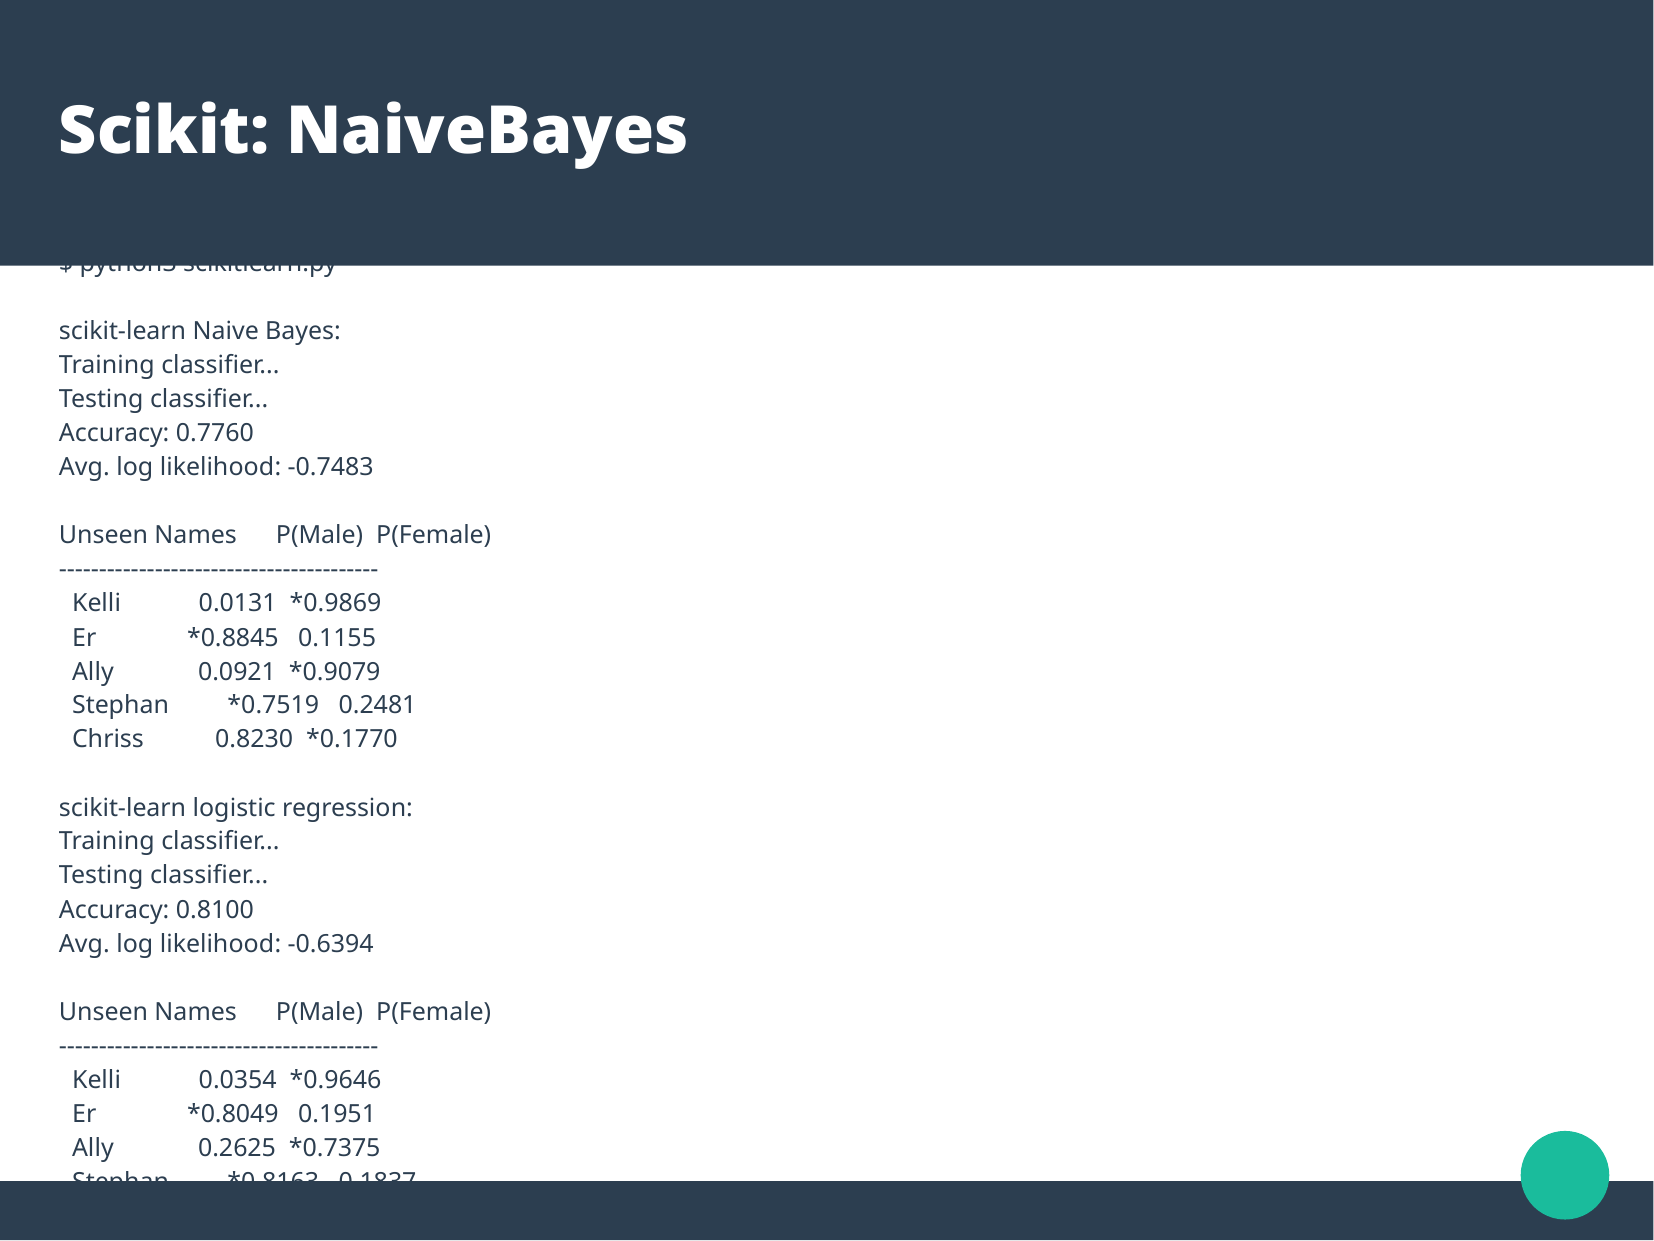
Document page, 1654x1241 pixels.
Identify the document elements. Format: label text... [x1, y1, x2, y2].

subtitle $ python3 scikitlearn.py scikit-learn Naive Bayes: Training classifier... Testing classifier... Accuracy: 0.7760 Avg. log likelihood: -0.7483 Unseen Names P(Male) P(Female) ---------------------------------------- Kelli 0.0131 *0.9869 Er *0.8845 0.1155 Ally 0.0921 *0.9079 Stephan *0.7519 0.2481 Chriss 0.8230 *0.1770 scikit-learn logistic regression: Training classifier... Testing classifier... Accuracy: 0.8100 Avg. log likelihood: -0.6394 Unseen Names P(Male) P(Female) ---------------------------------------- Kelli 0.0354 *0.9646 Er *0.8049 0.1951 Ally 0.2625 *0.7375 Stephan *0.8163 0.1837 Chriss 0.5394 *0.4606 [59, 284, 1595, 1193]
title Scikit: NaiveBayes [59, 49, 1595, 207]
